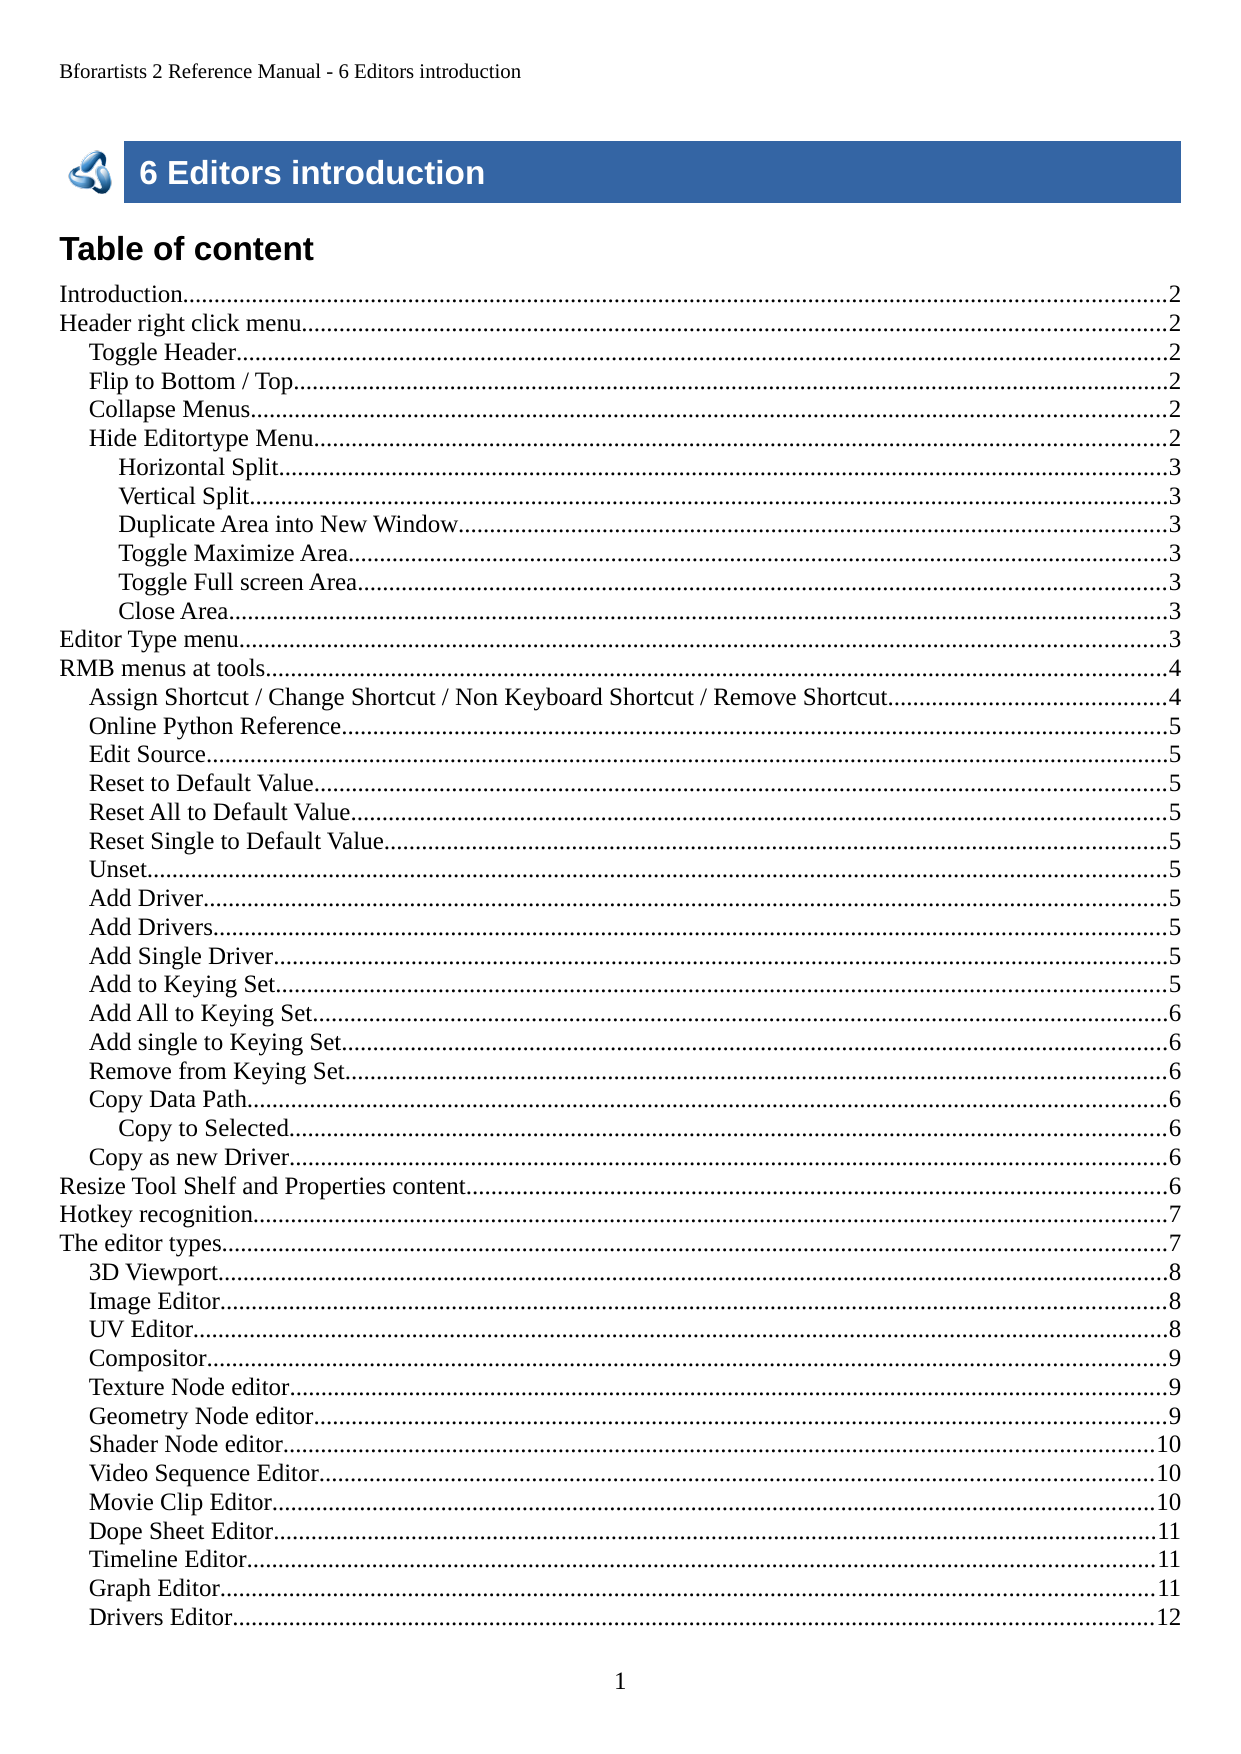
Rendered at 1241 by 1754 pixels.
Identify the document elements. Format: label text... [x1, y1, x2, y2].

text Reset All to Default Value 5 [88, 797, 1181, 826]
text Assign Shortcut / Change Shortcut / Non Keyboard Shortcut / Remove Shortcut 4 [88, 682, 1181, 711]
text Copy to Selected 6 [118, 1113, 1181, 1142]
text Hotkey recognition 7 [59, 1199, 1181, 1228]
text Editor Type menu 3 [59, 624, 1181, 653]
text Toggle Maximize Area 3 [118, 538, 1181, 567]
text RMB menus at tools 4 [59, 653, 1181, 682]
text Add All to Keying Set 6 [88, 998, 1181, 1027]
text Close Area 3 [118, 596, 1181, 624]
picture [65, 147, 114, 197]
text Horizontal Split 3 [118, 452, 1181, 481]
text Copy as new Driver 6 [88, 1142, 1181, 1171]
text Timeline Editor 11 [88, 1544, 1181, 1573]
text Online Python Reference 5 [88, 711, 1181, 739]
text Reset to Default Value 5 [88, 768, 1181, 797]
text UV Editor 8 [88, 1314, 1181, 1343]
table_header [59, 141, 124, 203]
text Hide Editortype Menu 2 [88, 423, 1181, 452]
text 3D Viewport 8 [88, 1257, 1181, 1286]
text Introduction 2 [59, 279, 1181, 308]
text Copy Data Path 6 [88, 1084, 1181, 1113]
text Flip to Bottom / Top 2 [88, 366, 1181, 394]
text Toggle Full screen Area 3 [118, 567, 1181, 596]
text Add single to Keying Set 6 [88, 1027, 1181, 1056]
text Compositor 9 [88, 1343, 1181, 1372]
text Header right click menu 2 [59, 308, 1181, 337]
text Movie Clip Editor 10 [88, 1487, 1181, 1516]
text Add Drivers 5 [88, 912, 1181, 941]
text Toggle Header 2 [88, 337, 1181, 366]
text Add to Keying Set 5 [88, 969, 1181, 998]
text Duplicate Area into New Window 3 [118, 509, 1181, 538]
text Reset Single to Default Value 5 [88, 826, 1181, 854]
text Dope Sheet Editor 11 [88, 1516, 1181, 1544]
text Remove from Keying Set 6 [88, 1056, 1181, 1084]
text Image Editor 8 [88, 1286, 1181, 1314]
text Edit Source 5 [88, 739, 1181, 768]
text Vertical Split 3 [118, 481, 1181, 509]
text Unset 5 [88, 854, 1181, 883]
text Texture Node editor 9 [88, 1372, 1181, 1401]
text Graph Editor 11 [88, 1573, 1181, 1602]
text Resize Tool Shelf and Properties content 6 [59, 1171, 1181, 1199]
text The editor types 7 [59, 1228, 1181, 1257]
text Geometry Node editor 9 [88, 1401, 1181, 1429]
text Shader Node editor 10 [88, 1429, 1181, 1458]
text Drivers Editor 12 [88, 1602, 1181, 1631]
subtitle Table of content [59, 228, 1181, 267]
text Add Single Driver 5 [88, 941, 1181, 969]
text Add Driver 5 [88, 883, 1181, 912]
table_header 6 Editors introduction [124, 141, 1181, 203]
text Video Sequence Editor 10 [88, 1458, 1181, 1487]
text Collapse Menus 2 [88, 394, 1181, 423]
